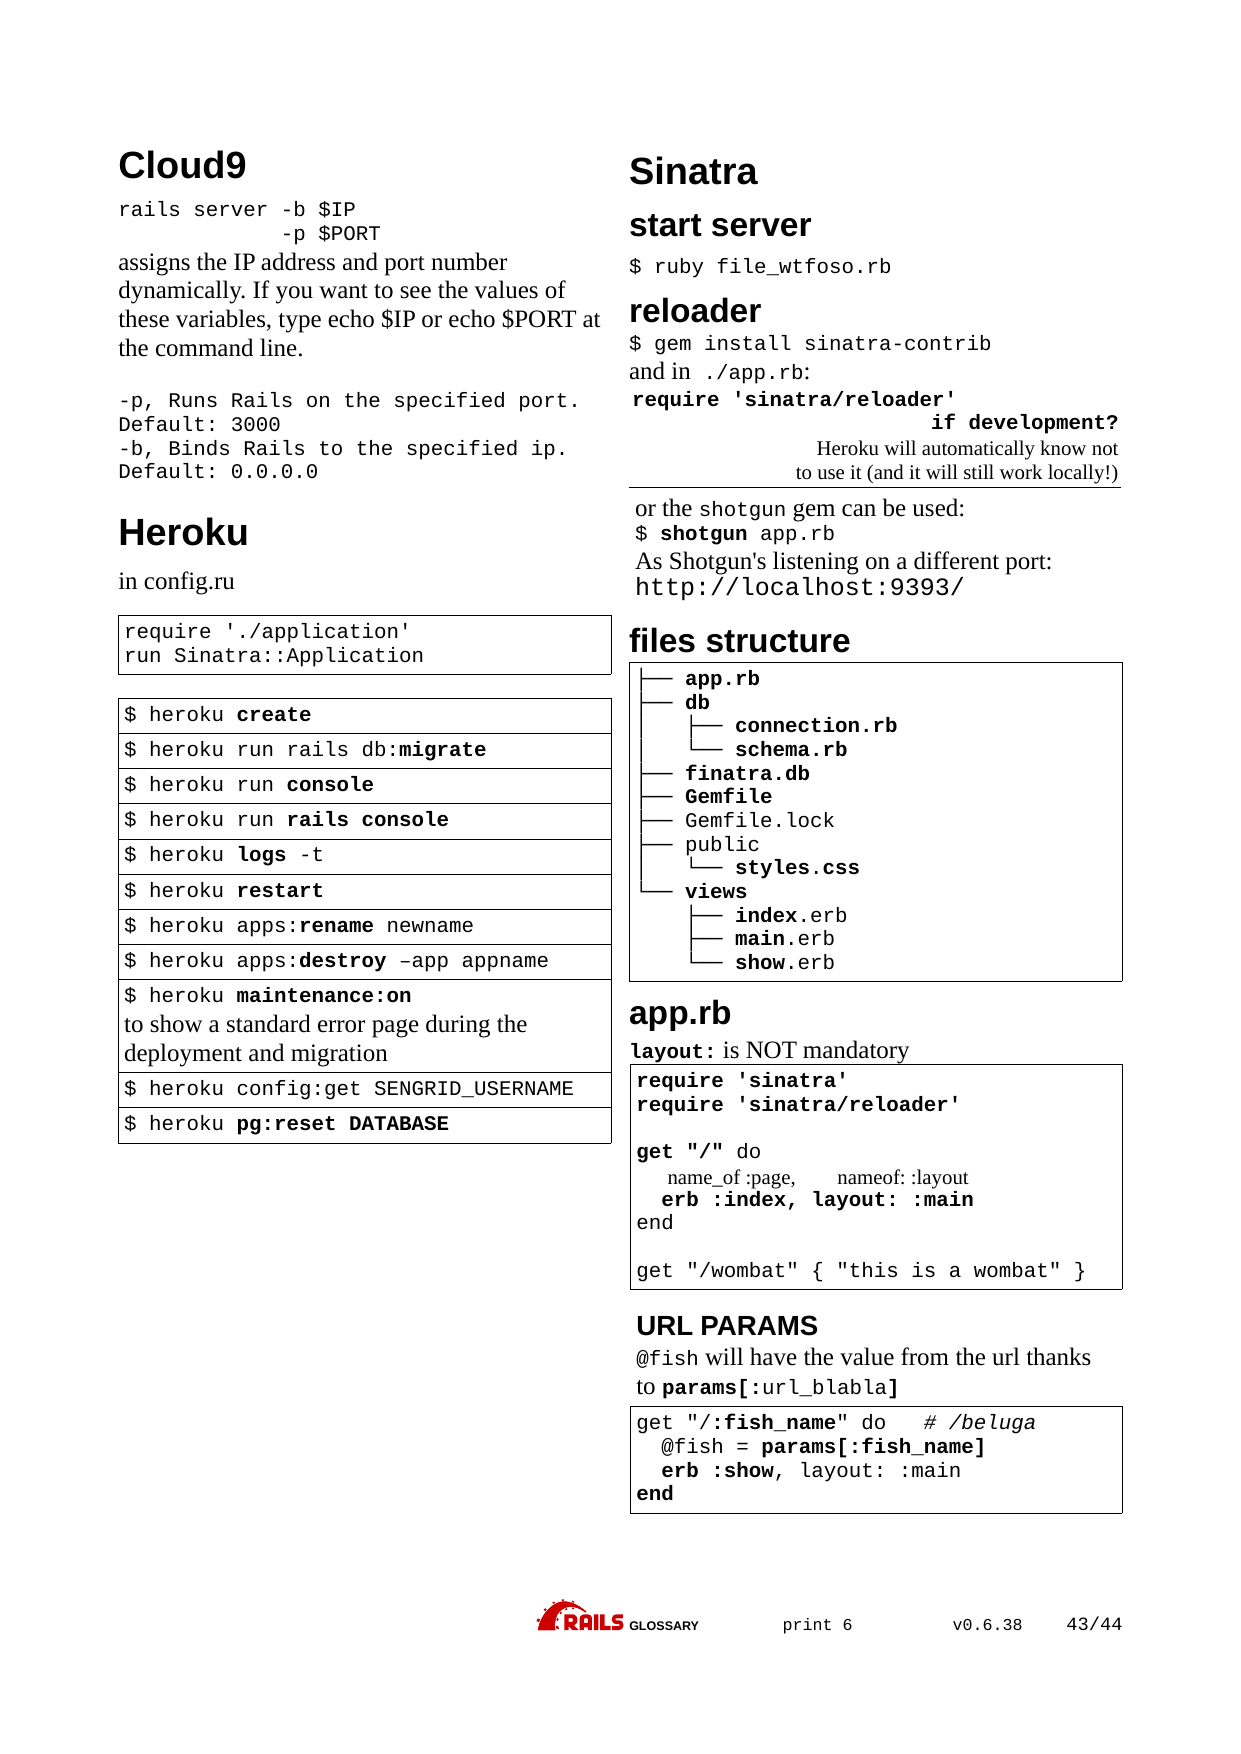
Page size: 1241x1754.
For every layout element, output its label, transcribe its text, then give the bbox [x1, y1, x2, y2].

subtitle reloader [629, 291, 1122, 330]
text $ gem install sinatra-contrib [629, 333, 1122, 356]
text and in ./app.rb: [629, 356, 1122, 386]
text -p $PORT [118, 223, 611, 247]
text rails server -b $IP [118, 199, 611, 223]
table_cell or the shotgun gem can be used: $ shotgun app.rb As Shotgun's listening on a different port: http://localhost:9393/ [629, 488, 1121, 609]
table_header require 'sinatra/reloader' if development? Heroku will automatically know not to use it (and it will still work locally!) [629, 386, 1121, 487]
table_cell $ heroku apps:rename newname [119, 910, 611, 944]
text assigns the IP address and port number dynamically. If you want to see the values of these variables, type echo $IP or echo $PORT at the command line. [118, 247, 611, 362]
text -p, Runs Rails on the specified port. Default: 3000 -b, Binds Rails to the specified ip. Default: 0.0.0.0 [118, 390, 611, 485]
subtitle files structure [629, 621, 1122, 659]
subtitle Heroku [118, 510, 611, 553]
table_cell $ heroku config:get SENGRID_USERNAME [119, 1073, 611, 1107]
table_header require 'sinatra' require 'sinatra/reloader' get "/" do name_of :page, nameof: :layout erb :index, layout: :main end get "/wombat" { "this is a wombat" } [631, 1065, 1122, 1289]
table_cell $ heroku run rails console [119, 804, 611, 838]
table_cell $ heroku run console [119, 769, 611, 803]
table_header $ heroku create [119, 699, 611, 733]
table_header require './application' run Sinatra::Application [119, 616, 611, 674]
table_cell $ heroku restart [119, 875, 611, 909]
subtitle Sinatra [629, 149, 1122, 193]
table_cell URL PARAMS @fish will have the value from the url thanks to params[:url_blabla] [630, 1290, 1122, 1406]
text layout: is NOT mandatory [629, 1035, 1122, 1064]
subtitle start server [629, 204, 1122, 243]
table_cell $ heroku apps:destroy –app appname [119, 945, 611, 979]
table_cell $ heroku maintenance:on to show a standard error page during the deployment and migration [119, 980, 611, 1072]
table_cell get "/:fish_name" do # /beluga @fish = params[:fish_name] erb :show, layout: :main end [631, 1407, 1122, 1513]
table_header ├── app.rb ├── db │ ├── connection.rb │ └── schema.rb ├── finatra.db ├── Gemfile ├── Gemfile.lock ├── public │ └── styles.css └── views ├── index.erb ├── main.erb └── show.erb [630, 663, 1122, 981]
subtitle Cloud9 [118, 143, 611, 187]
text $ ruby file_wtfoso.rb [629, 256, 1122, 279]
table_cell $ heroku run rails db:migrate [119, 734, 611, 768]
subtitle app.rb [629, 993, 1122, 1032]
table_cell $ heroku pg:reset DATABASE [119, 1108, 611, 1142]
text in config.ru [118, 566, 611, 595]
table_cell $ heroku logs -t [119, 840, 611, 874]
